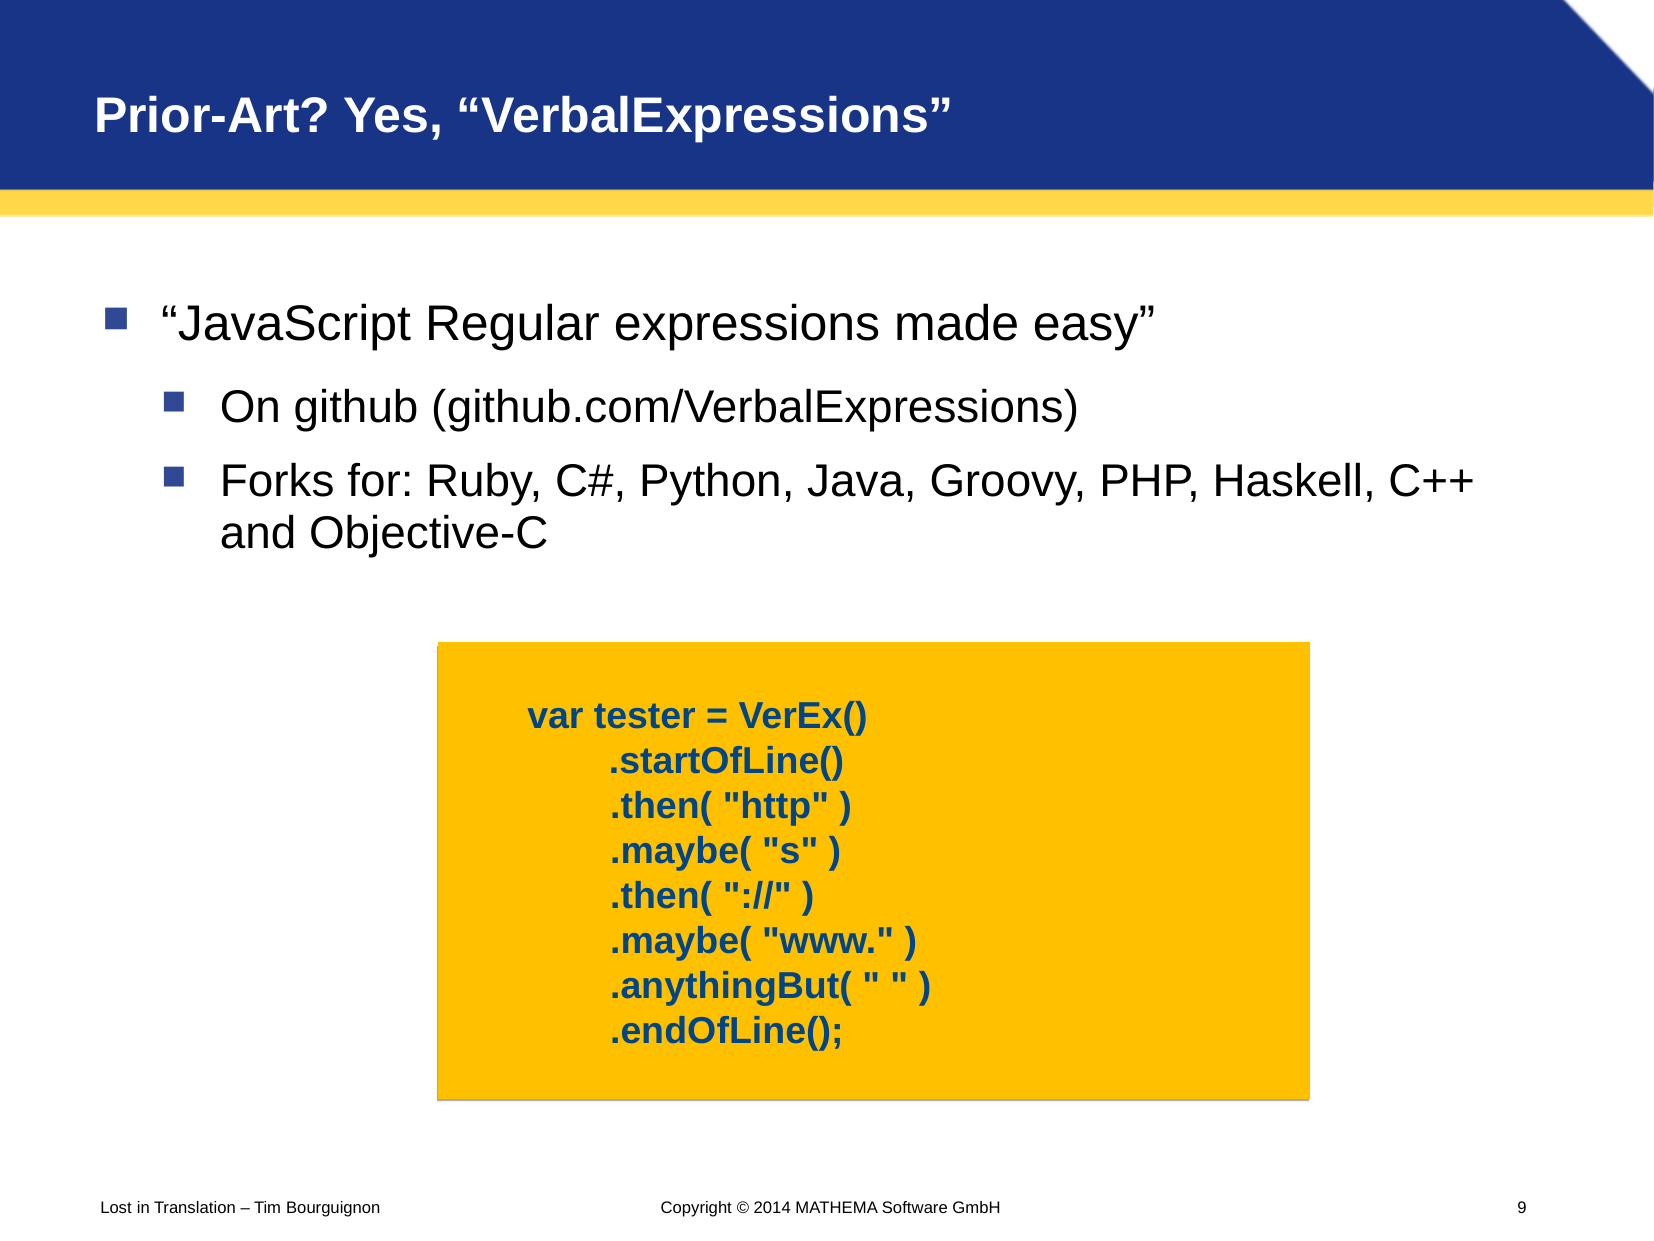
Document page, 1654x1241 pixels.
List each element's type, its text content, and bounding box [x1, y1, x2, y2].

title Prior-Art? Yes, “VerbalExpressions” [94, 69, 1165, 162]
list “JavaScript Regular expressions made easy” On github (github.com/VerbalExpressions) Forks for: Ruby, C#, Python, Java, Groovy, PHP, Haskell, C++ and Objective-C [101, 295, 1528, 1139]
picture [0, 0, 1654, 1241]
text_box var tester = VerEx() .startOfLine() .then( "http" ) .maybe( "s" ) .then( "://" ) .maybe( "www." ) .anythingBut( " " ) .endOfLine(); [438, 642, 1310, 1099]
